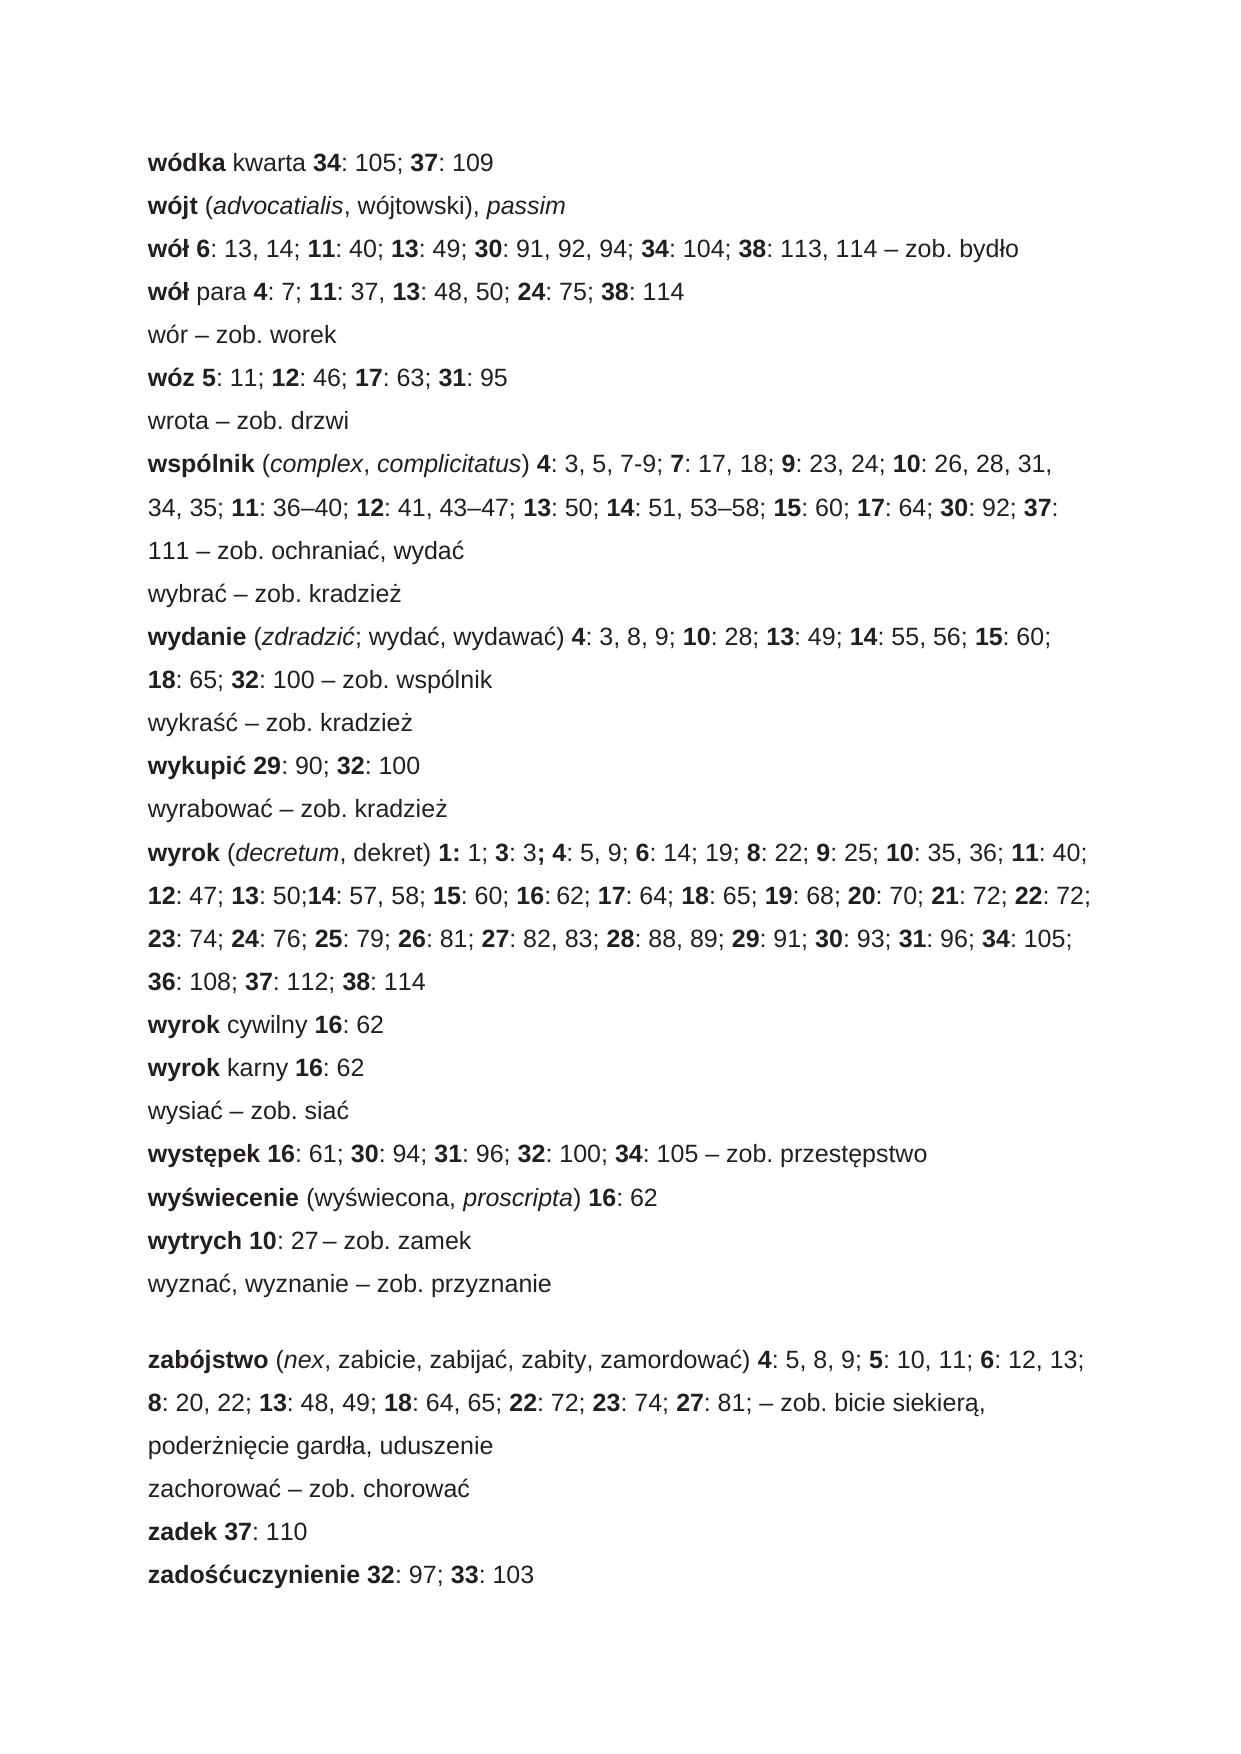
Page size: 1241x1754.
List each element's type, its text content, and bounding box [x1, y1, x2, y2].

text 23: 74; 24: 76; 25: 79; 26: 81; 27: 82, 83; 28: 88, 89; 29: 91; 30: 93; 31: 96; 34: 105; 36: 108; 37: 112; 38: 114 [148, 924, 1093, 996]
text wybrać – zob. kradzież [148, 579, 1093, 608]
text wyznać, wyznanie – zob. przyznanie [148, 1269, 1093, 1298]
text wrota – zob. drzwi [148, 406, 1093, 435]
text wyświecenie (wyświecona, proscripta) 16: 62 [148, 1183, 1093, 1211]
text wyrok karny 16: 62 [148, 1053, 1093, 1082]
text zadośćuczynienie 32: 97; 33: 103 [148, 1561, 1093, 1589]
text wóz 5: 11; 12: 46; 17: 63; 31: 95 [148, 363, 1093, 392]
text wspólnik (complex, complicitatus) 4: 3, 5, 7-9; 7: 17, 18; 9: 23, 24; 10: 26, 28, 31, 34, 35; 11: 36–40; 12: 41, 43–47; 13: 50; 14: 51, 53–58; 15: 60; 17: 64; 30: 92; 37: 111 – zob. ochraniać, wydać [148, 449, 1093, 564]
text wydanie (zdradzić; wydać, wydawać) 4: 3, 8, 9; 10: 28; 13: 49; 14: 55, 56; 15: 60; 18: 65; 32: 100 – zob. wspólnik [148, 622, 1093, 694]
text wykraść – zob. kradzież [148, 708, 1093, 737]
text wór – zob. worek [148, 320, 1093, 349]
text wytrych 10: 27 – zob. zamek [148, 1226, 1093, 1254]
text wykupić 29: 90; 32: 100 [148, 751, 1093, 780]
text wół 6: 13, 14; 11: 40; 13: 49; 30: 91, 92, 94; 34: 104; 38: 113, 114 – zob. bydło [148, 234, 1093, 263]
text zabójstwo (nex, zabicie, zabijać, zabity, zamordować) 4: 5, 8, 9; 5: 10, 11; 6: 12, 13; 8: 20, 22; 13: 48, 49; 18: 64, 65; 22: 72; 23: 74; 27: 81; – zob. bicie siekierą, poderżnięcie gardła, uduszenie [148, 1345, 1093, 1460]
text wójt (advocatialis, wójtowski), passim [148, 191, 1093, 219]
text wół para 4: 7; 11: 37, 13: 48, 50; 24: 75; 38: 114 [148, 277, 1093, 306]
text wyrok (decretum, dekret) 1: 1; 3: 3; 4: 5, 9; 6: 14; 19; 8: 22; 9: 25; 10: 35, 36; 11: 40; 12: 47; 13: 50; 14: 57, 58; 15: 60; 16: 62; 17: 64; 18: 65; 19: 68; 20: 70; 21: 72; 22: 72; [148, 838, 1093, 909]
text wysiać – zob. siać [148, 1096, 1093, 1125]
text występek 16: 61; 30: 94; 31: 96; 32: 100; 34: 105 – zob. przestępstwo [148, 1139, 1093, 1168]
text wódka kwarta 34: 105; 37: 109 [148, 148, 1093, 176]
text wyrabować – zob. kradzież [148, 794, 1093, 823]
text wyrok cywilny 16: 62 [148, 1010, 1093, 1039]
text zachorować – zob. chorować [148, 1474, 1093, 1503]
text zadek 37: 110 [148, 1517, 1093, 1546]
